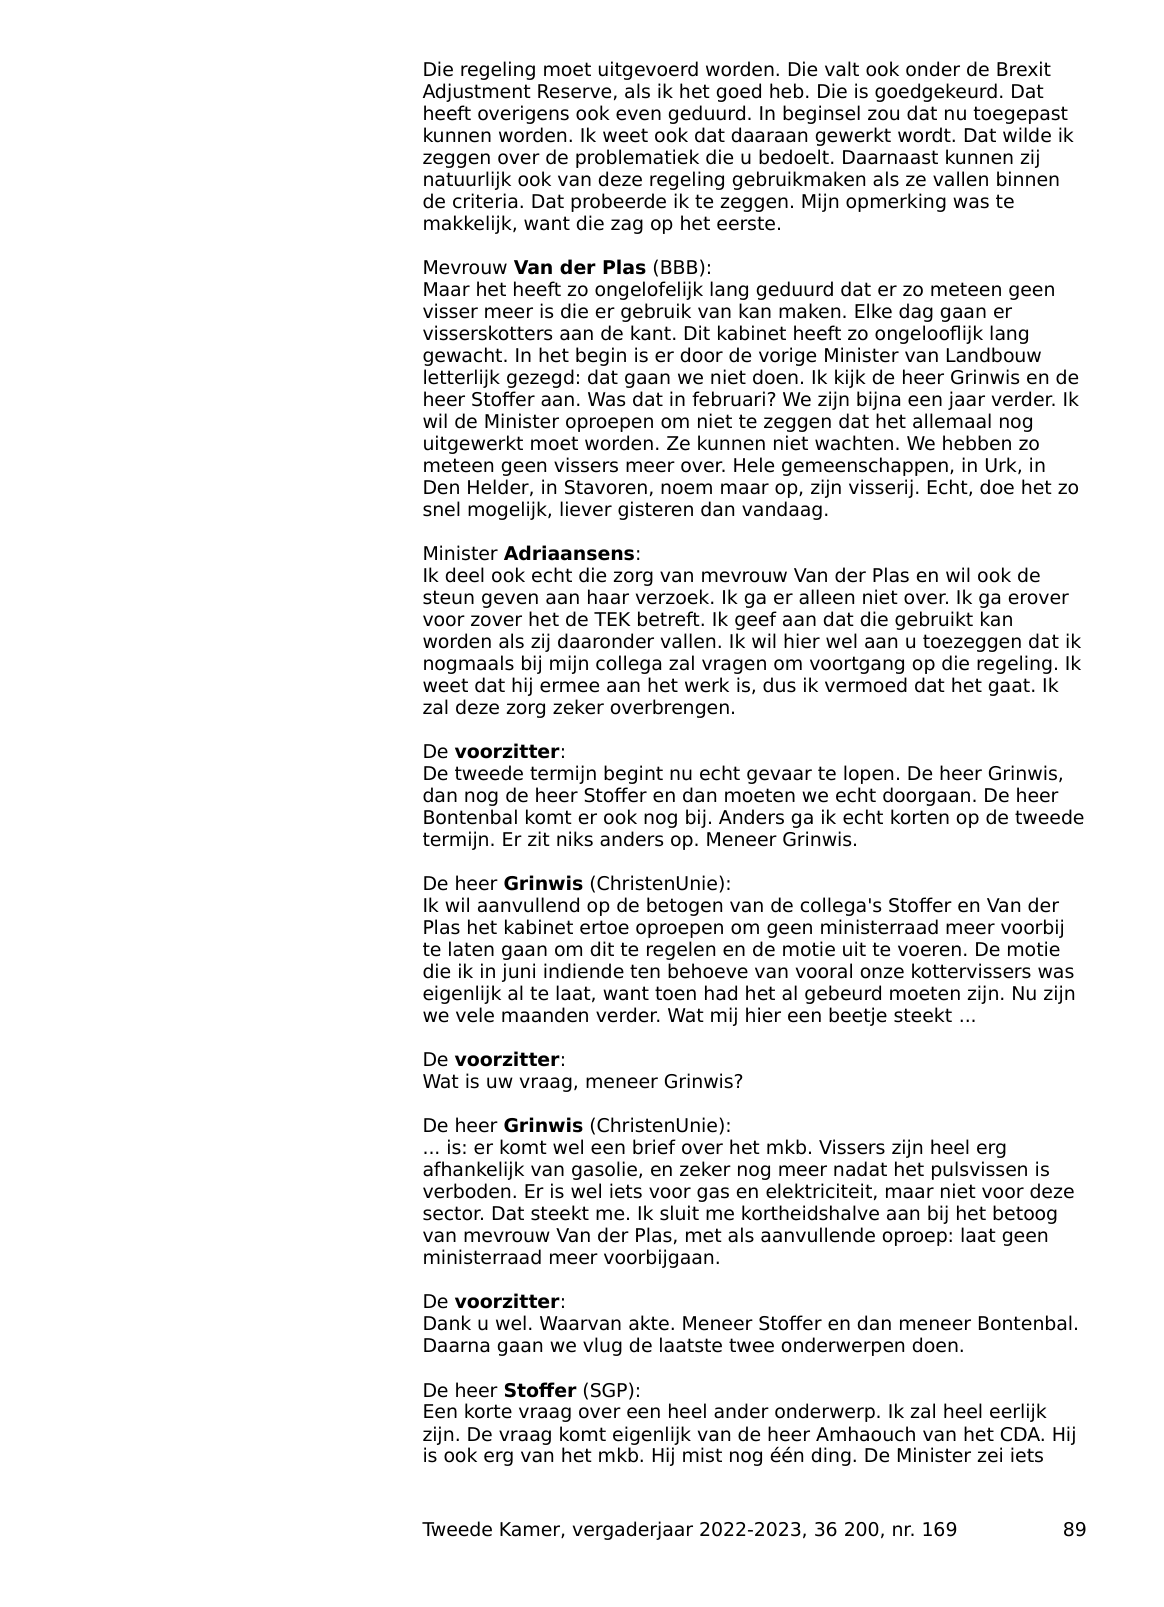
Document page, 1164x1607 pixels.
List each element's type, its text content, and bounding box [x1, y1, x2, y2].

text Ik deel ook echt die zorg van mevrouw Van der Plas en wil ook de steun geven aan haar verzoek. Ik ga er alleen niet over. Ik ga erover voor zover het de TEK betreft. Ik geef aan dat die gebruikt kan worden als zij daaronder vallen. Ik wil hier wel aan u toezeggen dat ik nogmaals bij mijn collega zal vragen om voortgang op die regeling. Ik weet dat hij ermee aan het werk is, dus ik vermoed dat het gaat. Ik zal deze zorg zeker overbrengen. [422, 565, 1087, 719]
text De heer Grinwis (ChristenUnie): [422, 873, 1087, 895]
text De heer Grinwis (ChristenUnie): [422, 1115, 1087, 1137]
text De voorzitter: [422, 1049, 1087, 1071]
text Minister Adriaansens: [422, 543, 1087, 565]
text Die regeling moet uitgevoerd worden. Die valt ook onder de Brexit Adjustment Reserve, als ik het goed heb. Die is goedgekeurd. Dat heeft overigens ook even geduurd. In beginsel zou dat nu toegepast kunnen worden. Ik weet ook dat daaraan gewerkt wordt. Dat wilde ik zeggen over de problematiek die u bedoelt. Daarnaast kunnen zij natuurlijk ook van deze regeling gebruikmaken als ze vallen binnen de criteria. Dat probeerde ik te zeggen. Mijn opmerking was te makkelijk, want die zag op het eerste. [422, 59, 1087, 235]
text De heer Stoffer (SGP): [422, 1379, 1087, 1401]
text De voorzitter: [422, 741, 1087, 763]
text Een korte vraag over een heel ander onderwerp. Ik zal heel eerlijk zijn. De vraag komt eigenlijk van de heer Amhaouch van het CDA. Hij is ook erg van het mkb. Hij mist nog één ding. De Minister zei iets [422, 1401, 1087, 1467]
text Dank u wel. Waarvan akte. Meneer Stoffer en dan meneer Bontenbal. Daarna gaan we vlug de laatste twee onderwerpen doen. [422, 1313, 1087, 1357]
text ... is: er komt wel een brief over het mkb. Vissers zijn heel erg afhankelijk van gasolie, en zeker nog meer nadat het pulsvissen is verboden. Er is wel iets voor gas en elektriciteit, maar niet voor deze sector. Dat steekt me. Ik sluit me kortheidshalve aan bij het betoog van mevrouw Van der Plas, met als aanvullende oproep: laat geen ministerraad meer voorbijgaan. [422, 1137, 1087, 1269]
text De tweede termijn begint nu echt gevaar te lopen. De heer Grinwis, dan nog de heer Stoffer en dan moeten we echt doorgaan. De heer Bontenbal komt er ook nog bij. Anders ga ik echt korten op de tweede termijn. Er zit niks anders op. Meneer Grinwis. [422, 763, 1087, 851]
text Mevrouw Van der Plas (BBB): [422, 257, 1087, 279]
text De voorzitter: [422, 1291, 1087, 1313]
text Ik wil aanvullend op de betogen van de collega's Stoffer en Van der Plas het kabinet ertoe oproepen om geen ministerraad meer voorbij te laten gaan om dit te regelen en de motie uit te voeren. De motie die ik in juni indiende ten behoeve van vooral onze kottervissers was eigenlijk al te laat, want toen had het al gebeurd moeten zijn. Nu zijn we vele maanden verder. Wat mij hier een beetje steekt ... [422, 895, 1087, 1027]
text Maar het heeft zo ongelofelijk lang geduurd dat er zo meteen geen visser meer is die er gebruik van kan maken. Elke dag gaan er visserskotters aan de kant. Dit kabinet heeft zo ongelooflijk lang gewacht. In het begin is er door de vorige Minister van Landbouw letterlijk gezegd: dat gaan we niet doen. Ik kijk de heer Grinwis en de heer Stoffer aan. Was dat in februari? We zijn bijna een jaar verder. Ik wil de Minister oproepen om niet te zeggen dat het allemaal nog uitgewerkt moet worden. Ze kunnen niet wachten. We hebben zo meteen geen vissers meer over. Hele gemeenschappen, in Urk, in Den Helder, in Stavoren, noem maar op, zijn visserij. Echt, doe het zo snel mogelijk, liever gisteren dan vandaag. [422, 279, 1087, 521]
text Wat is uw vraag, meneer Grinwis? [422, 1071, 1087, 1093]
